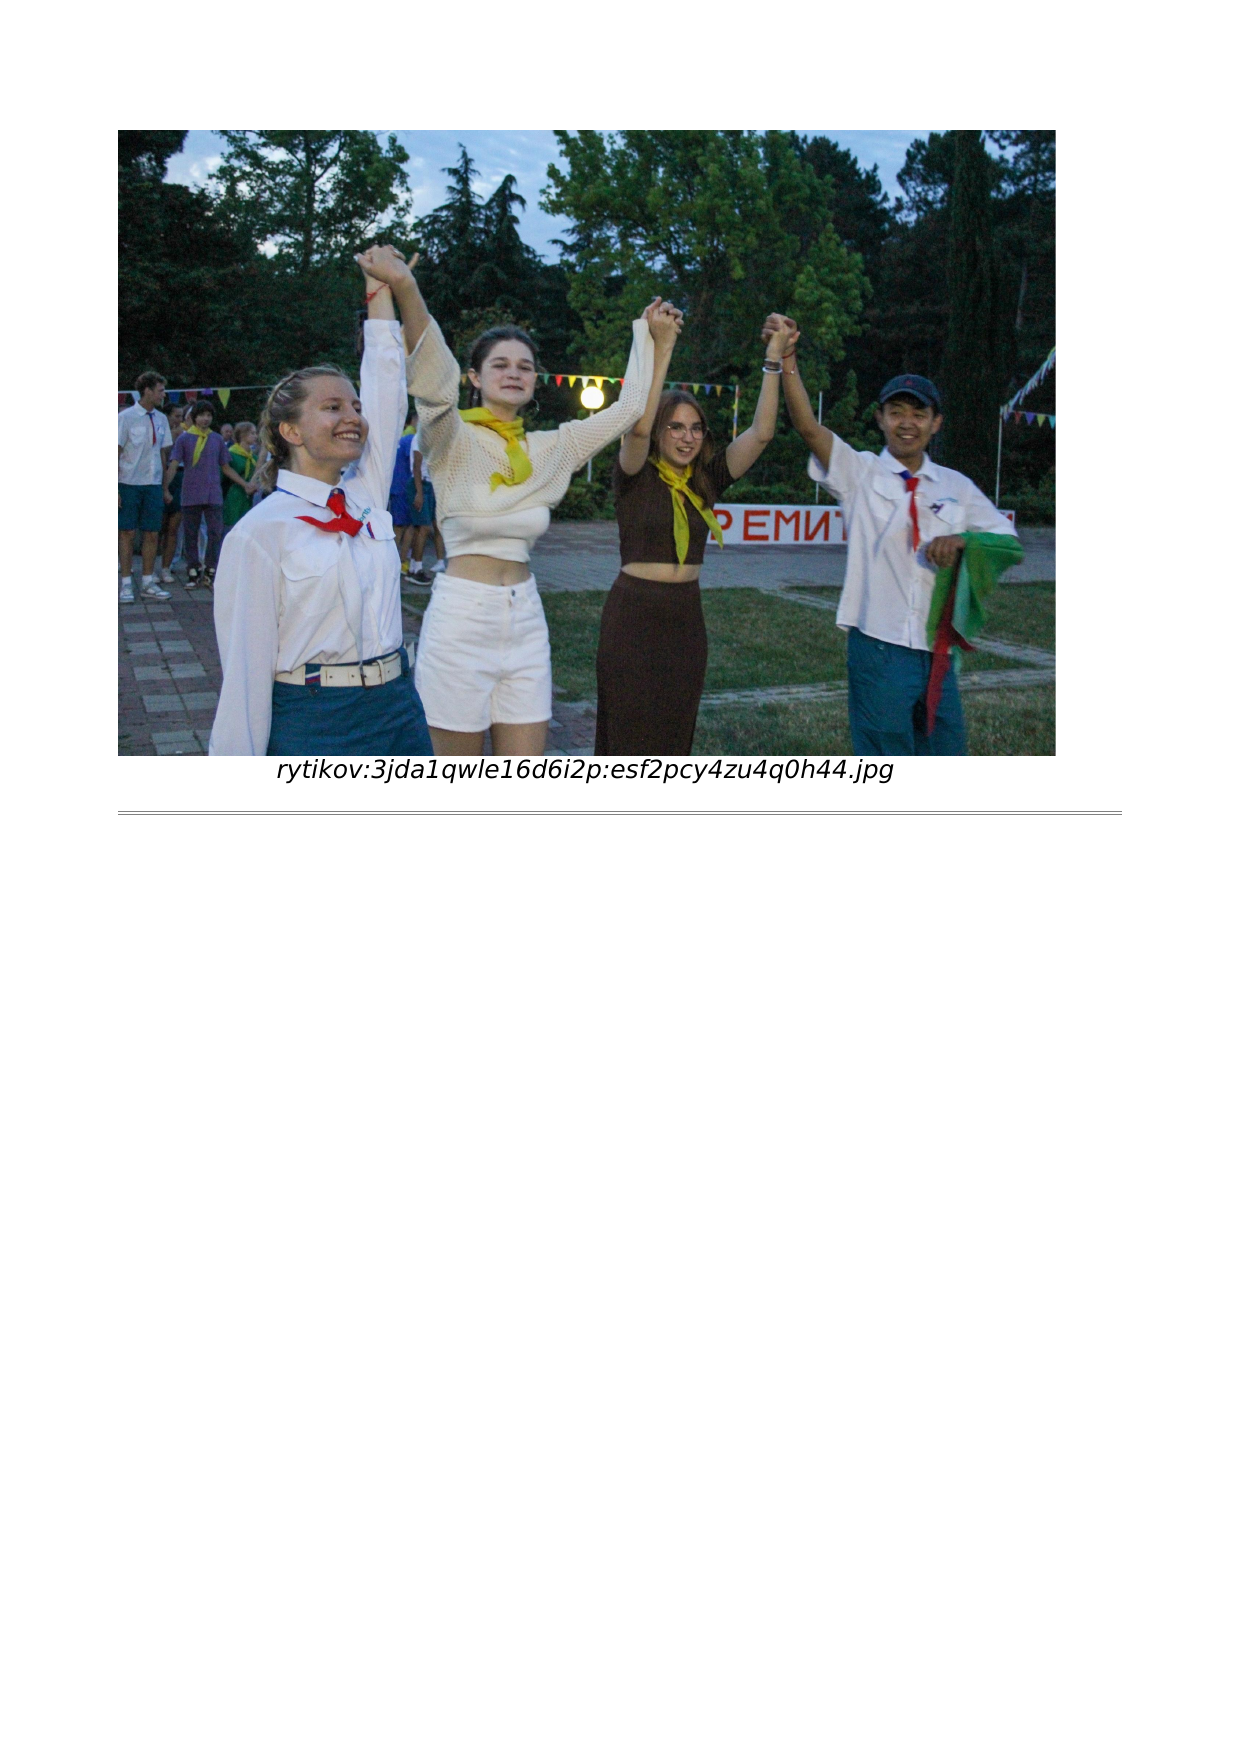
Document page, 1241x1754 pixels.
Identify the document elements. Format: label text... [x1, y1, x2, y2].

picture [866, 733, 893, 756]
picture [882, 671, 893, 683]
picture [865, 679, 876, 688]
picture [893, 718, 902, 733]
picture [946, 744, 958, 749]
picture [899, 671, 909, 681]
picture [879, 705, 896, 719]
picture [876, 727, 885, 733]
picture [892, 679, 902, 684]
picture [388, 747, 396, 756]
text rytikov:3jda1qwle16d6i2p:esf2pcy4zu4q0h44.jpg [118, 756, 1056, 784]
picture [852, 660, 865, 671]
picture [866, 655, 890, 663]
picture [118, 130, 1056, 756]
